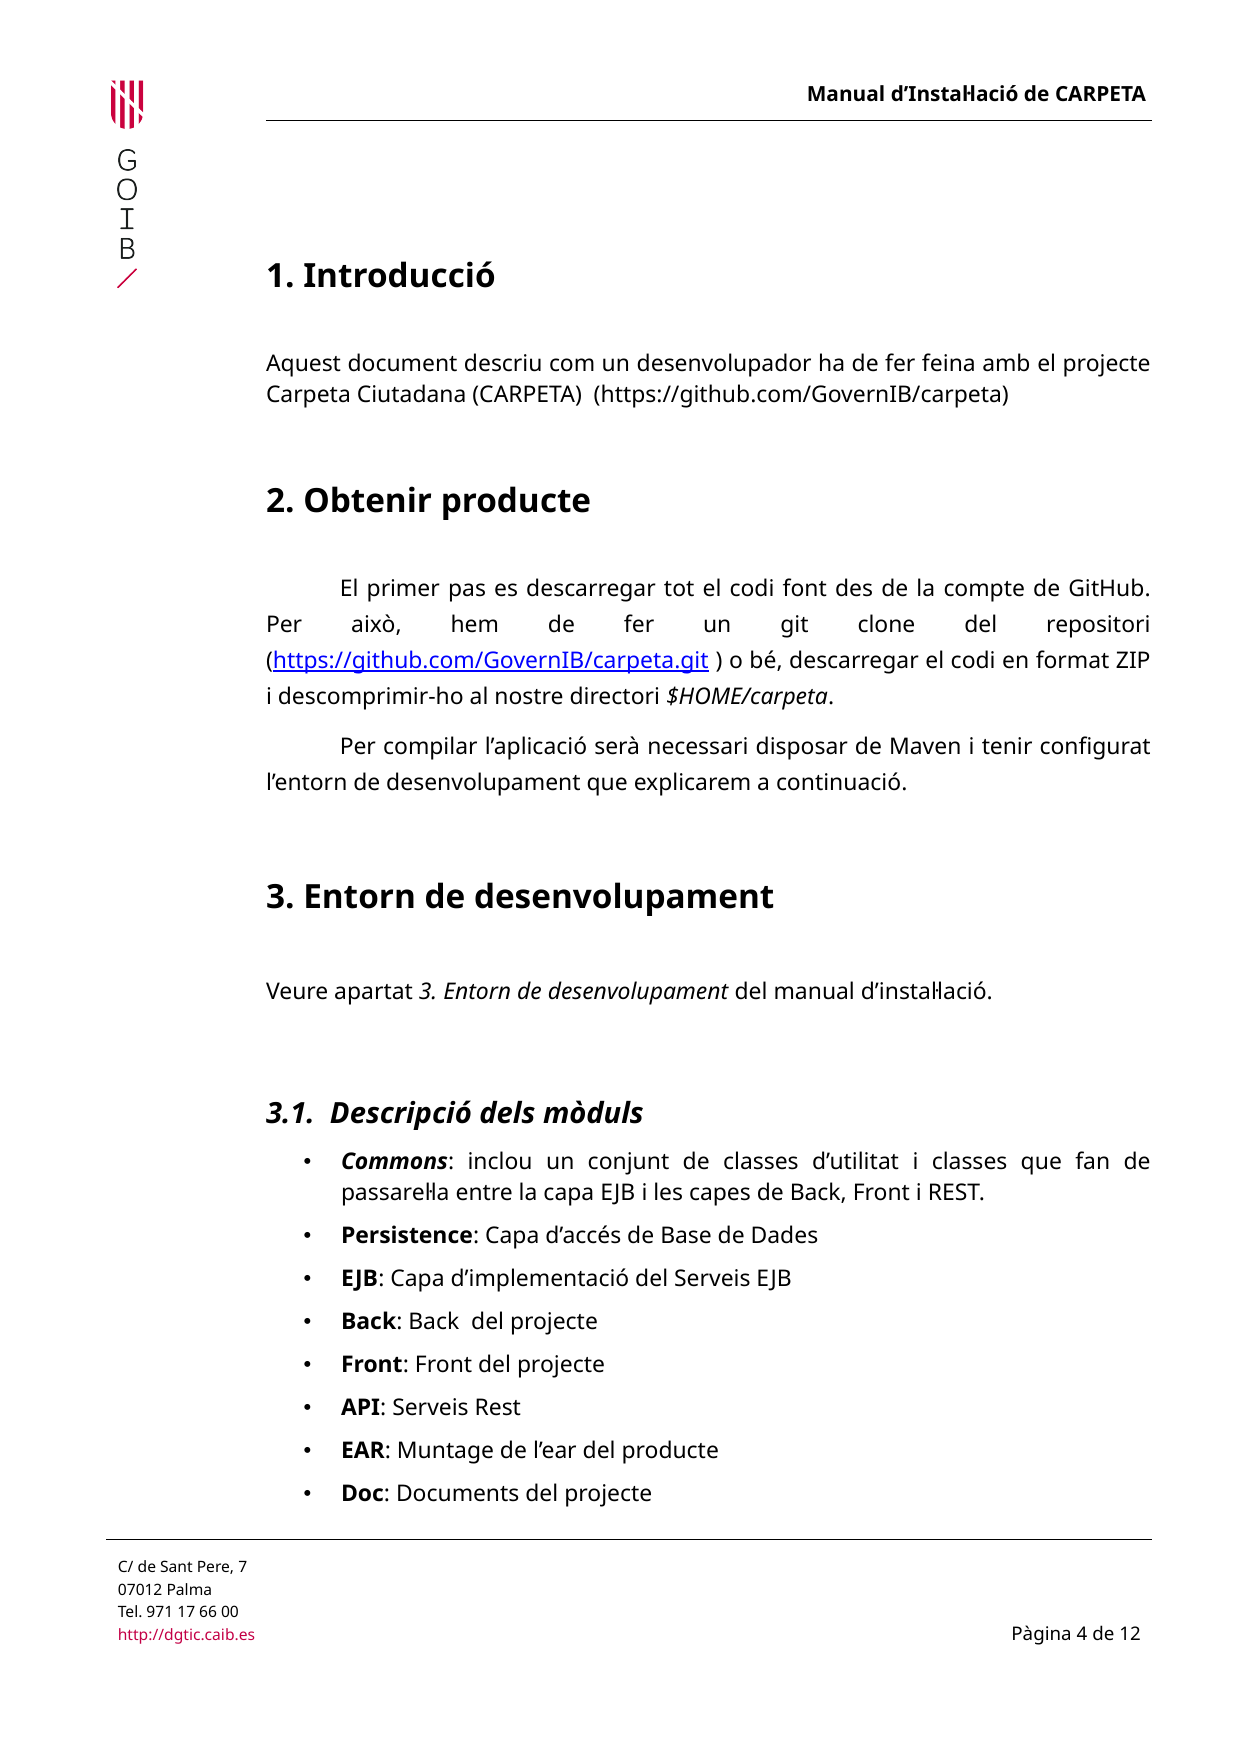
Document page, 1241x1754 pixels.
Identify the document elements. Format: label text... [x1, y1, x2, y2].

list Front: Front del projecte [303, 1348, 1152, 1379]
list API: Serveis Rest [303, 1391, 1152, 1422]
list Commons: inclou un conjunt de classes d’utilitat i classes que fan de passarel·la entre la capa EJB i les capes de Back, Front i REST. [303, 1145, 1152, 1207]
subtitle Introducció [266, 252, 1152, 297]
text Per compilar l’aplicació serà necessari disposar de Maven i tenir configurat l’entorn de desenvolupament que explicarem a continuació. [266, 730, 1152, 797]
list EJB: Capa d’implementació del Serveis EJB [303, 1262, 1152, 1293]
text Veure apartat 3. Entorn de desenvolupament del manual d’instal·lació. [266, 975, 1152, 1006]
subtitle Entorn de desenvolupament [266, 873, 1152, 918]
list Persistence: Capa d’accés de Base de Dades [303, 1219, 1152, 1250]
list Doc: Documents del projecte [303, 1477, 1152, 1508]
list EAR: Muntage de l’ear del producte [303, 1434, 1152, 1466]
text El primer pas es descarregar tot el codi font des de la compte de GitHub. Per això, hem de fer un git clone del repositori (https://github.com/GovernIB/carpeta.git ) o bé, descarregar el codi en format ZIP i descomprimir-ho al nostre directori $HOME/carpeta. [266, 572, 1152, 711]
picture [82, 57, 172, 319]
subtitle Obtenir producte [266, 477, 1152, 522]
subtitle Descripció dels mòduls [266, 1093, 1152, 1132]
text Aquest document descriu com un desenvolupador ha de fer feina amb el projecte Carpeta Ciutadana (CARPETA) (https://github.com/GovernIB/carpeta) [266, 347, 1152, 409]
list Back: Back del projecte [303, 1305, 1152, 1336]
